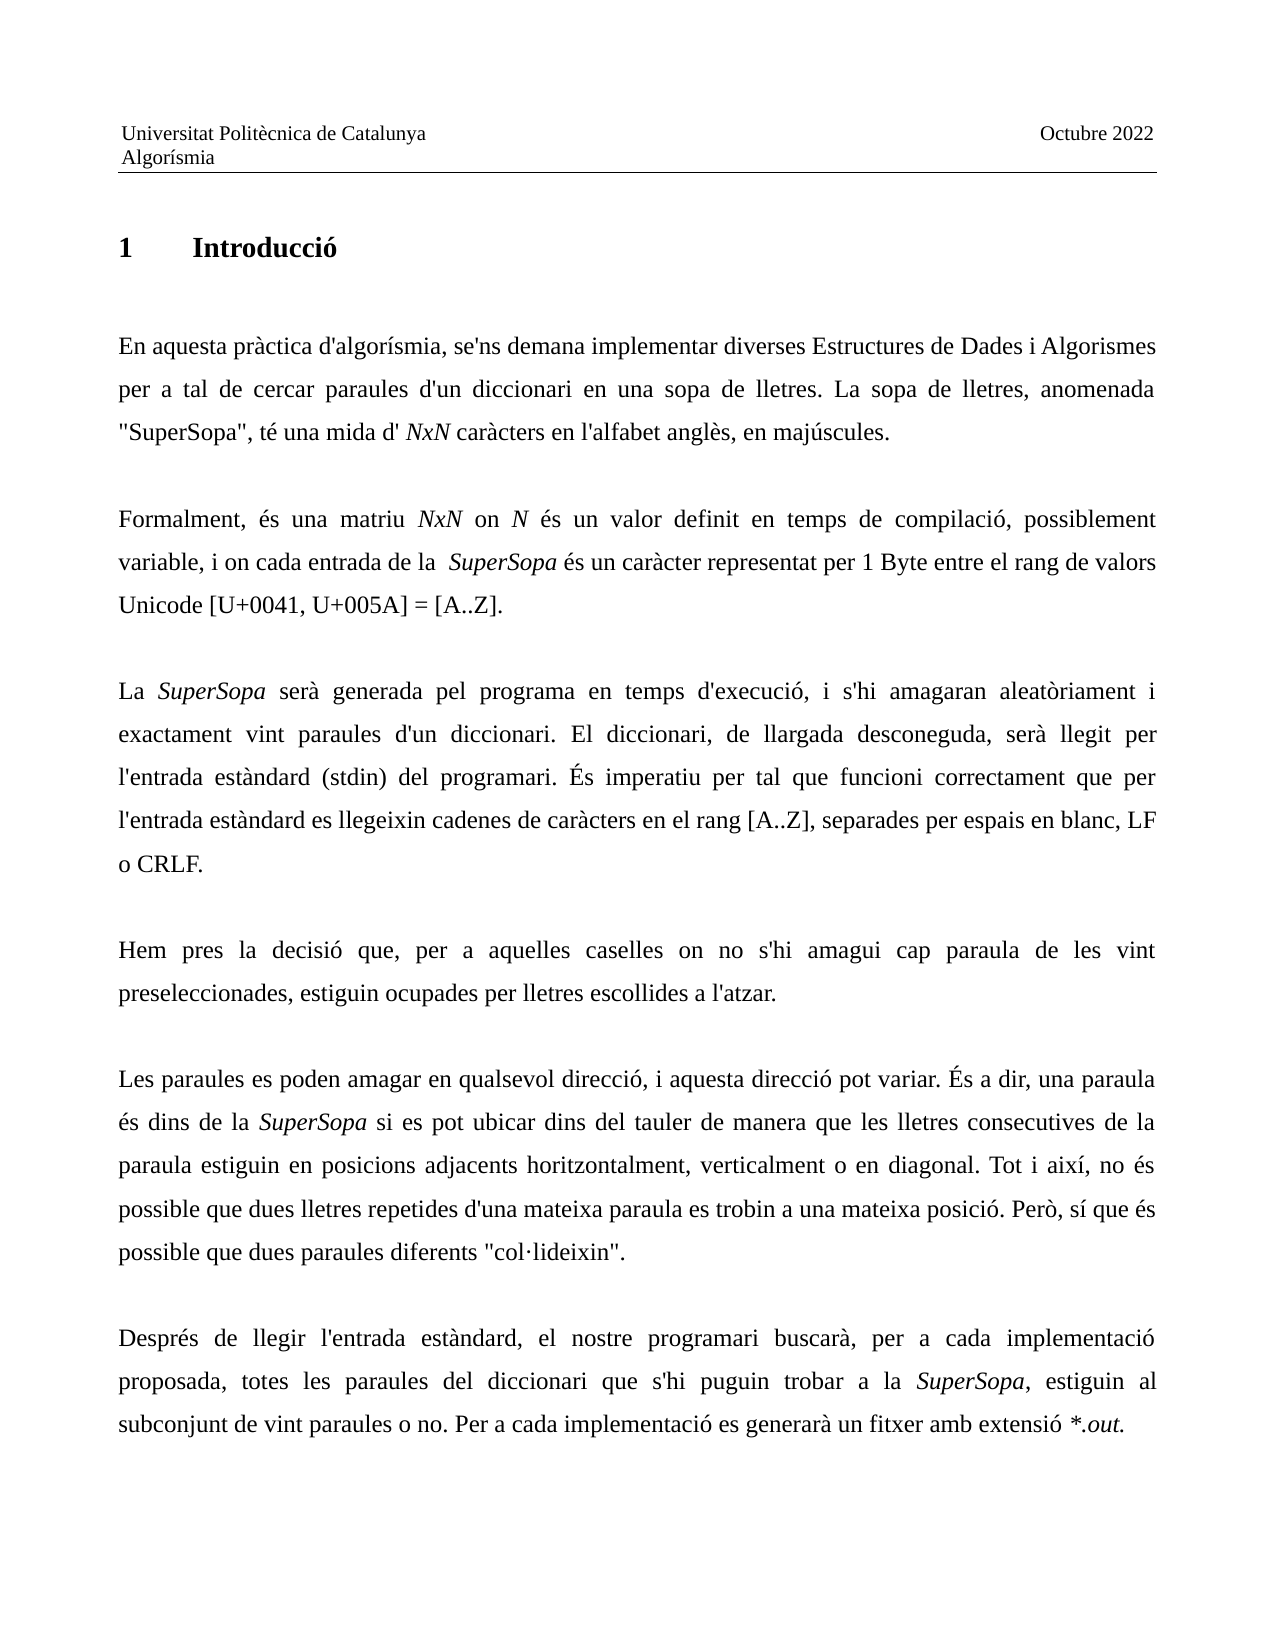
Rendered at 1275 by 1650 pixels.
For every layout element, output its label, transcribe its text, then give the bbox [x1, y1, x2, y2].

text Formalment, és una matriu NxN on N és un valor definit en temps de compilació, possiblement variable, i on cada entrada de la SuperSopa és un caràcter representat per 1 Byte entre el rang de valors Unicode [U+0041, U+005A] = [A..Z]. [118, 504, 1157, 619]
text 1 Introducció [118, 231, 1157, 264]
text Les paraules es poden amagar en qualsevol direcció, i aquesta direcció pot variar. És a dir, una paraula és dins de la SuperSopa si es pot ubicar dins del tauler de manera que les lletres consecutives de la paraula estiguin en posicions adjacents horitzontalment, verticalment o en diagonal. Tot i així, no és possible que dues lletres repetides d'una mateixa paraula es trobin a una mateixa posició. Però, sí que és possible que dues paraules diferents "col·lideixin". [118, 1064, 1157, 1266]
text Després de llegir l'entrada estàndard, el nostre programari buscarà, per a cada implementació proposada, totes les paraules del diccionari que s'hi puguin trobar a la SuperSopa, estiguin al subconjunt de vint paraules o no. Per a cada implementació es generarà un fitxer amb extensió *.out. [118, 1323, 1157, 1438]
text En aquesta pràctica d'algorísmia, se'ns demana implementar diverses Estructures de Dades i Algorismes per a tal de cercar paraules d'un diccionari en una sopa de lletres. La sopa de lletres, anomenada "SuperSopa", té una mida d' NxN caràcters en l'alfabet anglès, en majúscules. [118, 331, 1157, 446]
text La SuperSopa serà generada pel programa en temps d'execució, i s'hi amagaran aleatòriament i exactament vint paraules d'un diccionari. El diccionari, de llargada desconeguda, serà llegit per l'entrada estàndard (stdin) del programari. És imperatiu per tal que funcioni correctament que per l'entrada estàndard es llegeixin cadenes de caràcters en el rang [A..Z], separades per espais en blanc, LF o CRLF. [118, 676, 1157, 877]
text Hem pres la decisió que, per a aquelles caselles on no s'hi amagui cap paraula de les vint preseleccionades, estiguin ocupades per lletres escollides a l'atzar. [118, 935, 1157, 1007]
